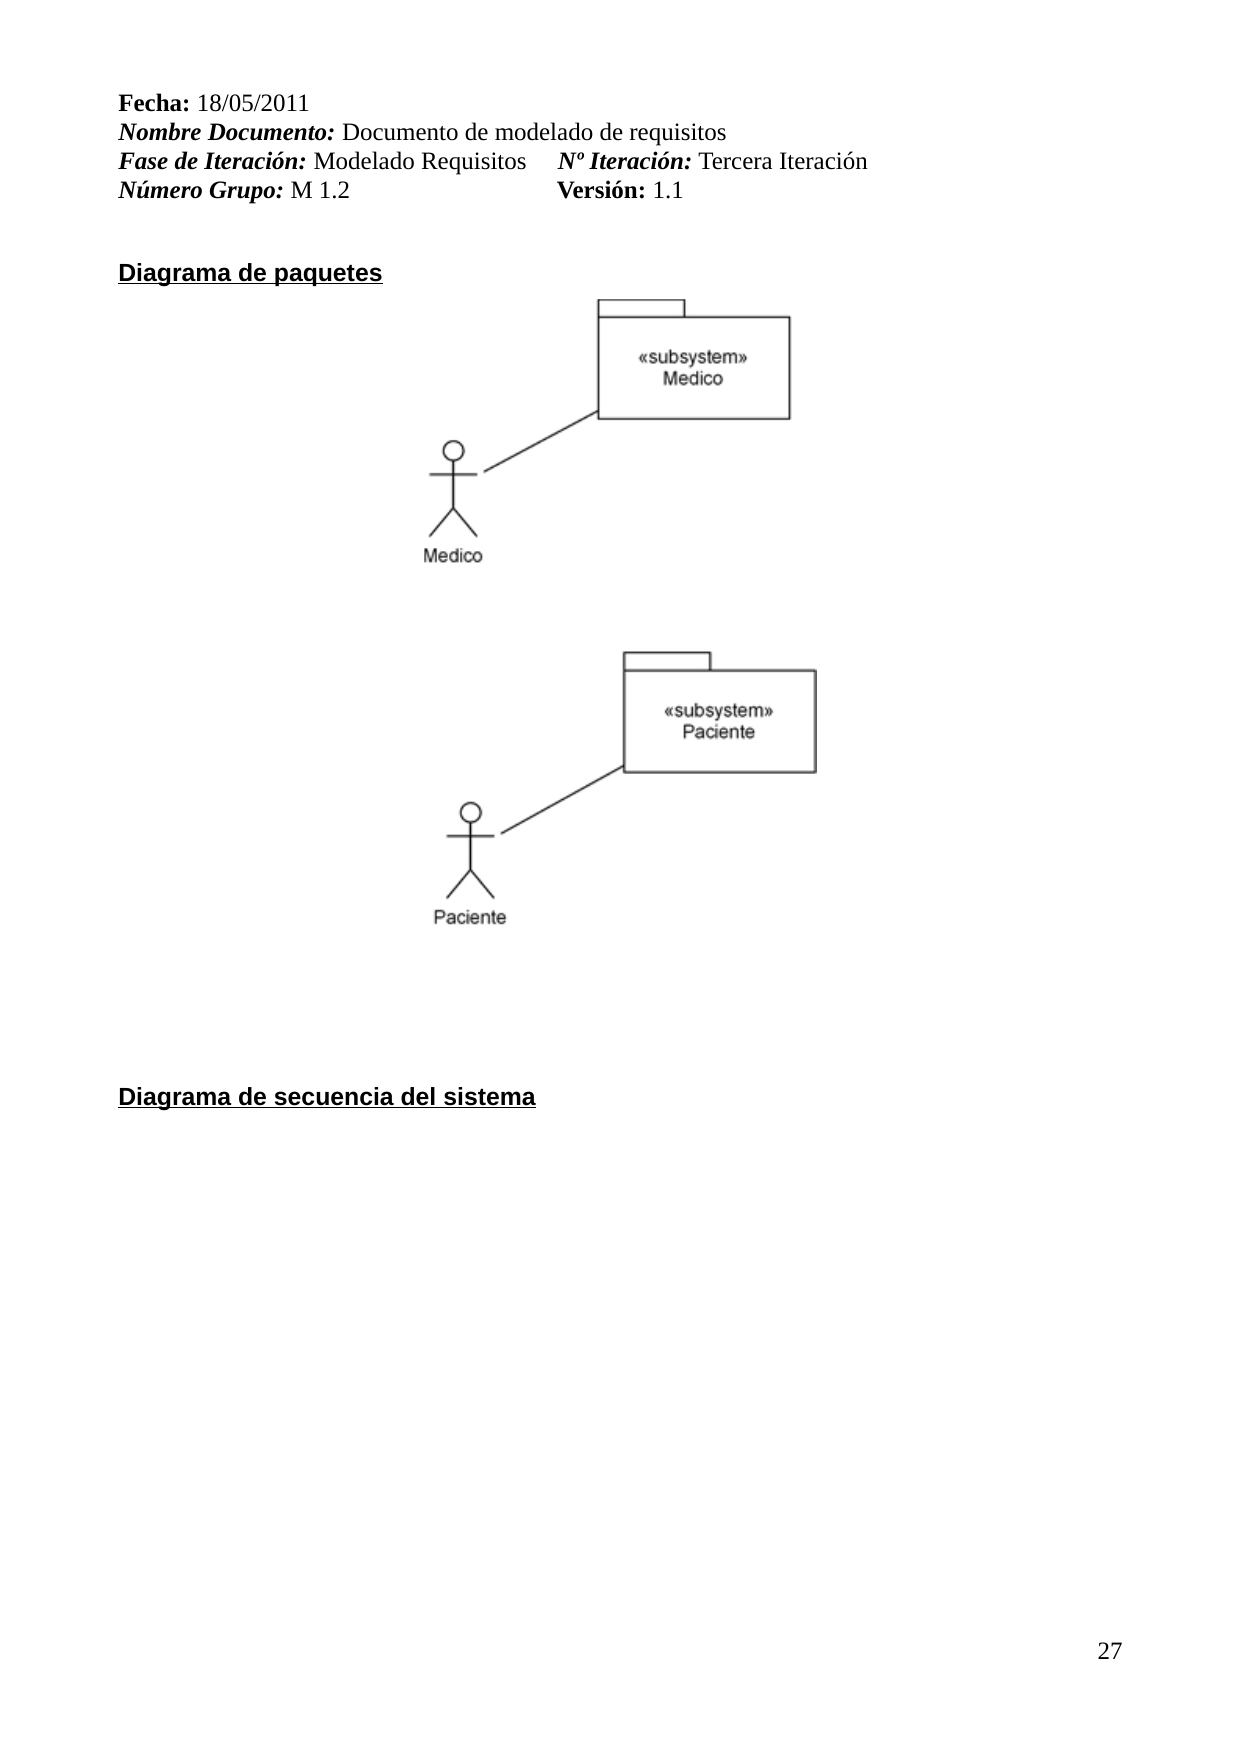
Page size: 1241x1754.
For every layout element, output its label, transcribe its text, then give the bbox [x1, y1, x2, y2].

subtitle Diagrama de paquetes [118, 258, 1122, 287]
subtitle Diagrama de secuencia del sistema [118, 1082, 1122, 1110]
picture [423, 299, 817, 929]
